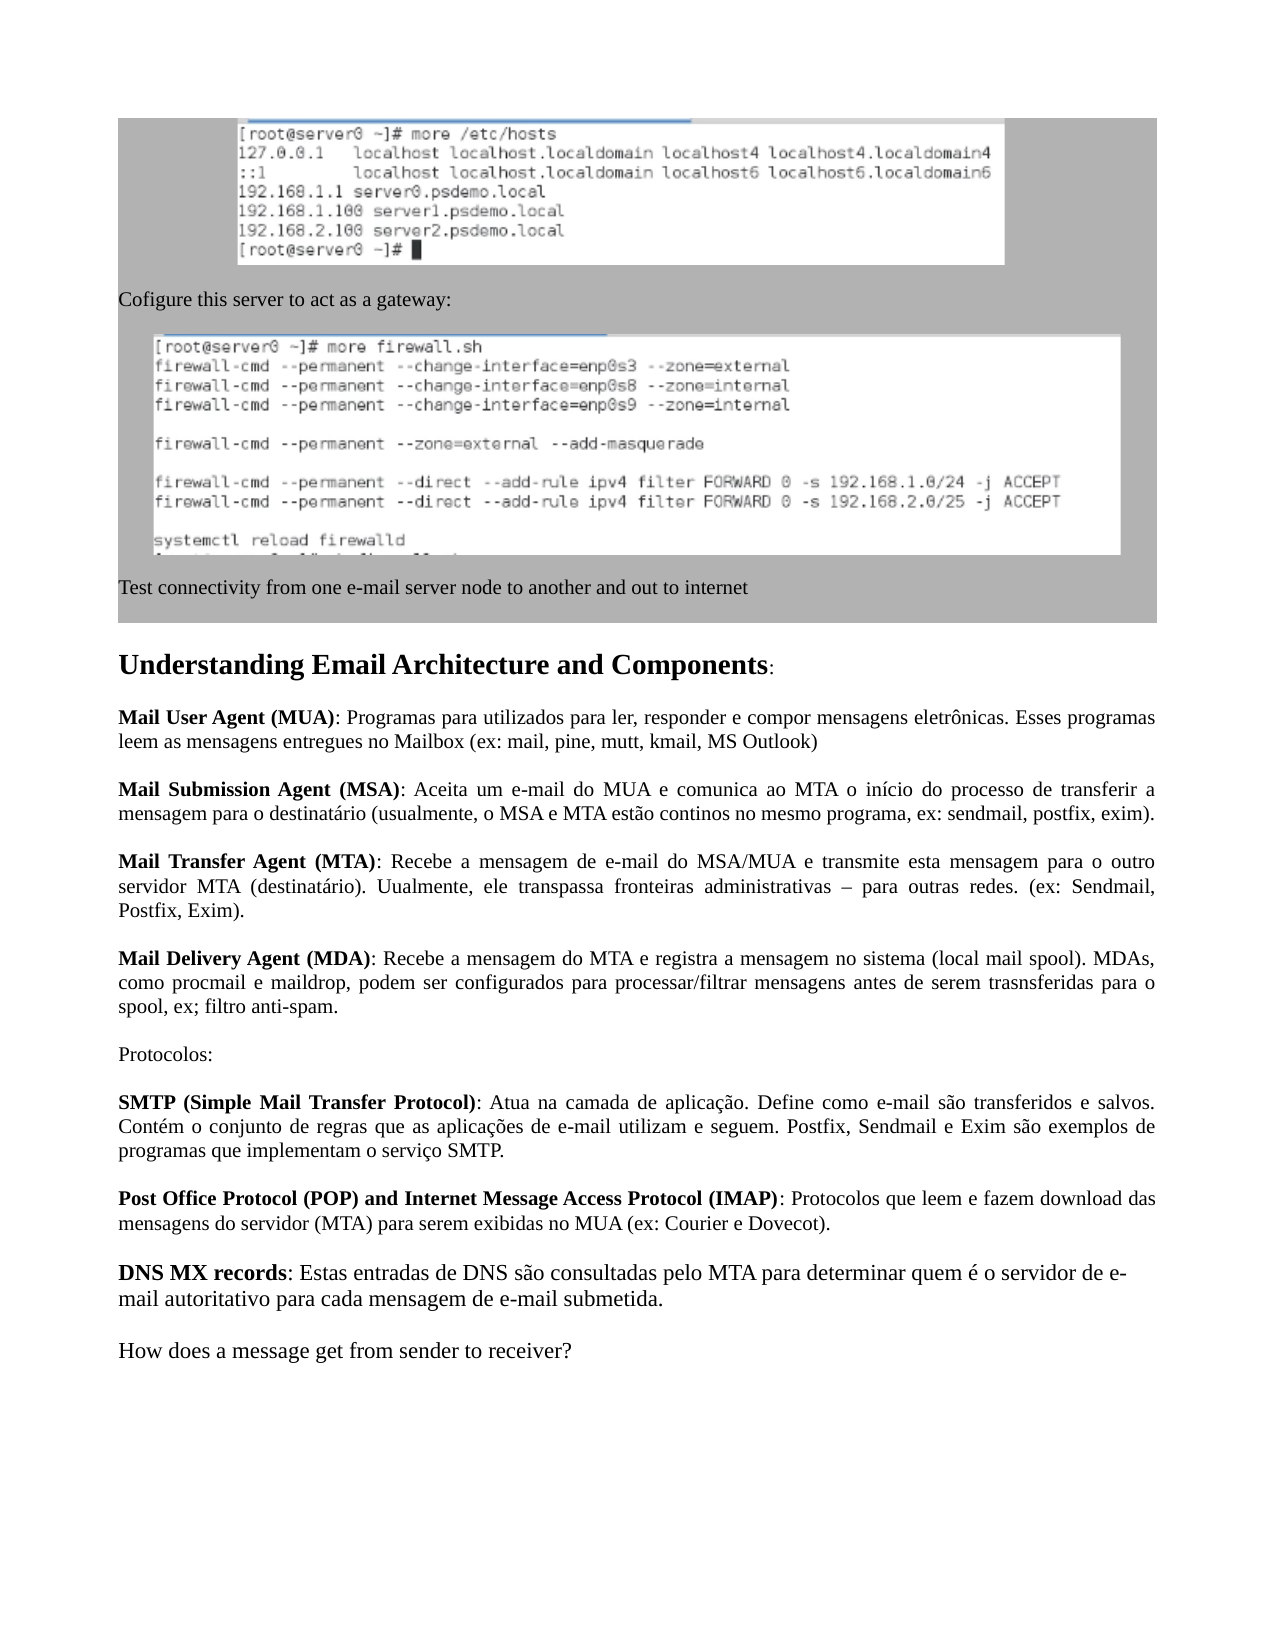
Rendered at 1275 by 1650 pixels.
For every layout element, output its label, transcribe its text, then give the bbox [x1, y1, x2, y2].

text SMTP (Simple Mail Transfer Protocol): Atua na camada de aplicação. Define como e-mail são transferidos e salvos. Contém o conjunto de regras que as aplicações de e-mail utilizam e seguem. Postfix, Sendmail e Exim são exemplos de programas que implementam o serviço SMTP. [118, 1090, 1157, 1162]
text Mail User Agent (MUA): Programas para utilizados para ler, responder e compor mensagens eletrônicas. Esses programas leem as mensagens entregues no Mailbox (ex: mail, pine, mutt, kmail, MS Outlook) [118, 705, 1157, 753]
text Understanding Email Architecture and Components: [118, 647, 1157, 681]
text Test connectivity from one e-mail server node to another and out to internet [118, 575, 1157, 599]
text Mail Submission Agent (MSA): Aceita um e-mail do MUA e comunica ao MTA o início do processo de transferir a mensagem para o destinatário (usualmente, o MSA e MTA estão continos no mesmo programa, ex: sendmail, postfix, exim). [118, 777, 1157, 825]
text Post Office Protocol (POP) and Internet Message Access Protocol (IMAP): Protocolos que leem e fazem download das mensagens do servidor (MTA) para serem exibidas no MUA (ex: Courier e Dovecot). [118, 1186, 1157, 1234]
picture [237, 118, 1005, 265]
picture [153, 334, 1121, 555]
text Mail Transfer Agent (MTA): Recebe a mensagem de e-mail do MSA/MUA e transmite esta mensagem para o outro servidor MTA (destinatário). Uualmente, ele transpassa fronteiras administrativas – para outras redes. (ex: Sendmail, Postfix, Exim). [118, 849, 1157, 922]
text Protocolos: [118, 1042, 1157, 1066]
text How does a message get from sender to receiver? [118, 1338, 1157, 1364]
text Cofigure this server to act as a gateway: [118, 287, 1157, 311]
text DNS MX records: Estas entradas de DNS são consultadas pelo MTA para determinar quem é o servidor de e-mail autoritativo para cada mensagem de e-mail submetida. [118, 1258, 1157, 1311]
text Mail Delivery Agent (MDA): Recebe a mensagem do MTA e registra a mensagem no sistema (local mail spool). MDAs, como procmail e maildrop, podem ser configurados para processar/filtrar mensagens antes de serem trasnsferidas para o spool, ex; filtro anti-spam. [118, 946, 1157, 1018]
